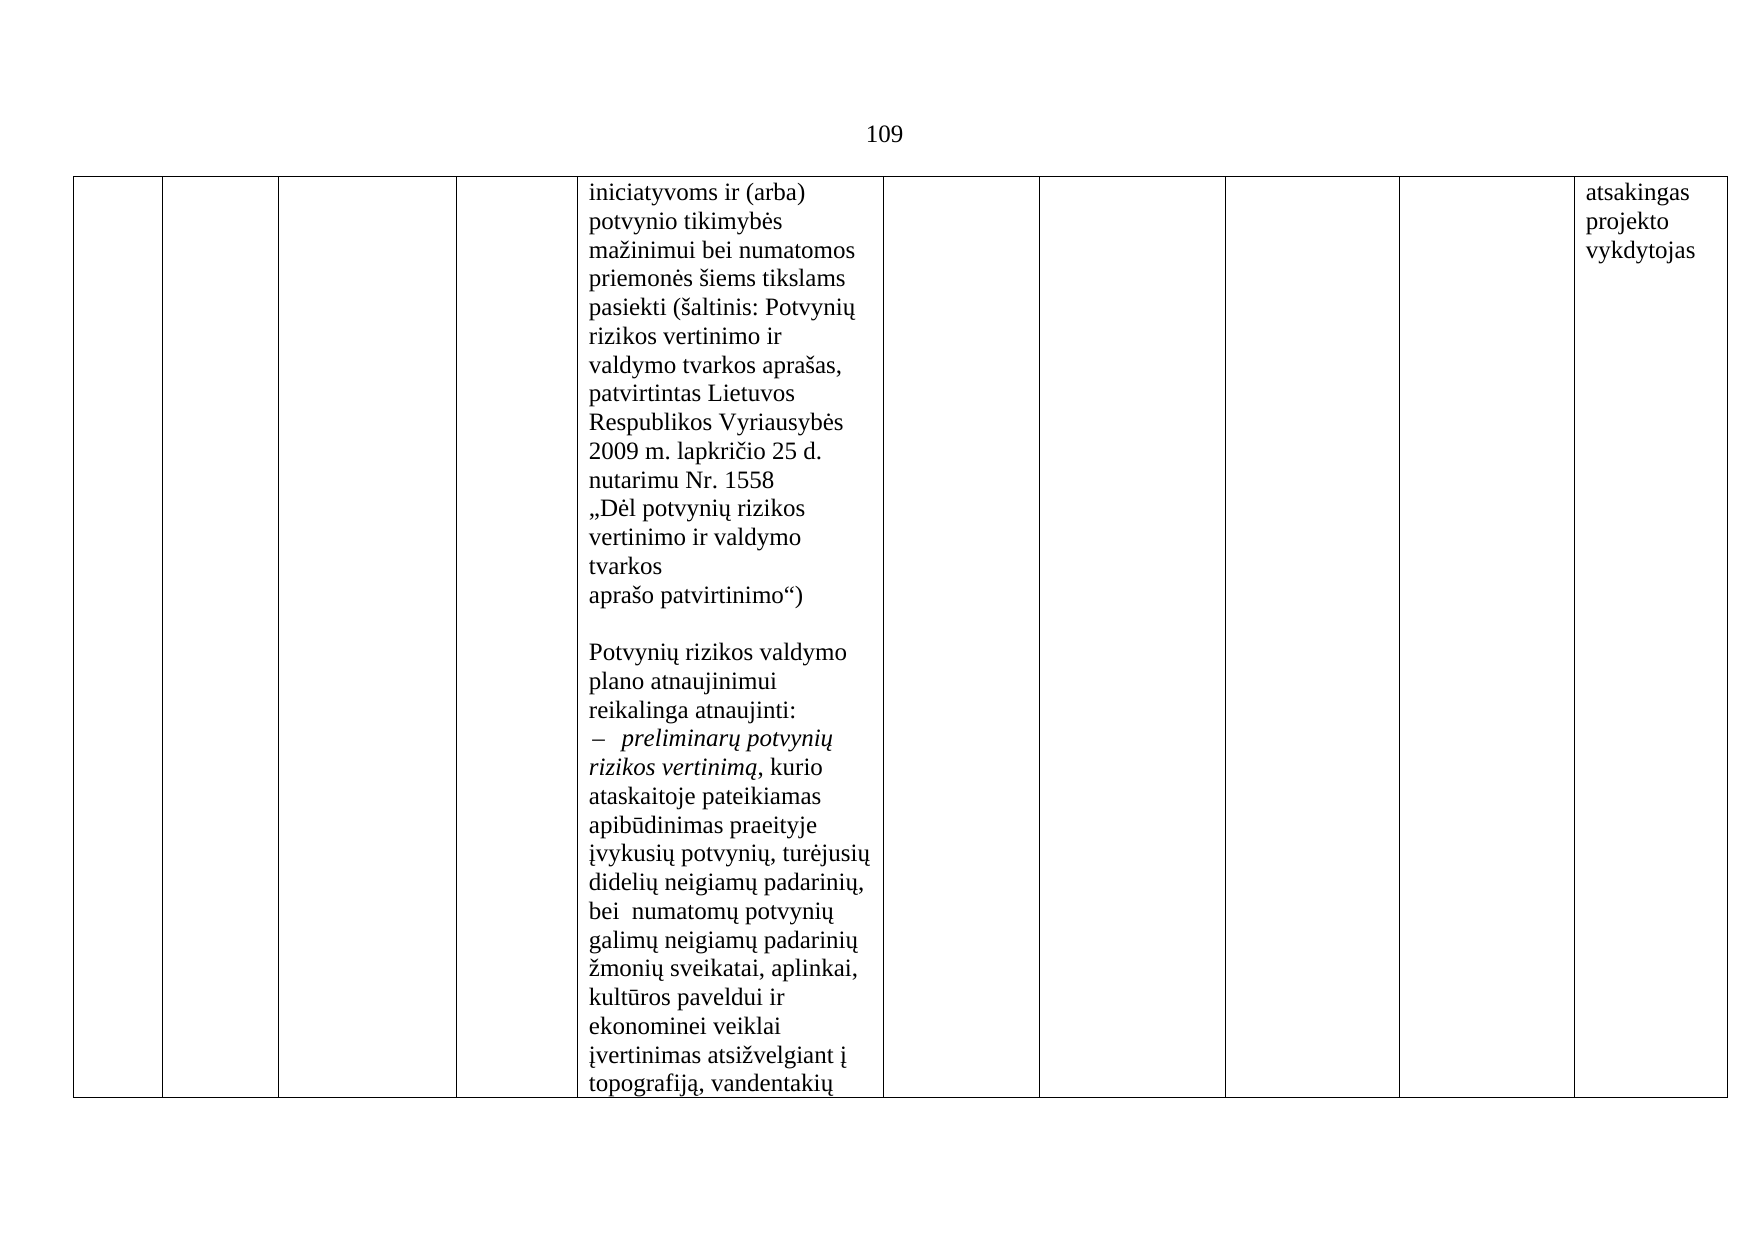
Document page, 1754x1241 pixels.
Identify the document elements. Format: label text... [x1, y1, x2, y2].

table_cell [74, 177, 162, 1097]
table_cell [163, 177, 278, 1097]
table_cell [1040, 177, 1225, 1097]
table_cell atsakingas projekto vykdytojas [1575, 177, 1727, 1097]
table_cell [457, 177, 577, 1097]
table_cell [1400, 177, 1574, 1097]
table_cell [279, 177, 456, 1097]
table_cell [884, 177, 1039, 1097]
table_cell [1226, 177, 1399, 1097]
table_cell iniciatyvoms ir (arba) potvynio tikimybės mažinimui bei numatomos priemonės šiems tikslams pasiekti (šaltinis: Potvynių rizikos vertinimo ir valdymo tvarkos aprašas, patvirtintas Lietuvos Respublikos Vyriausybės 2009 m. lapkričio 25 d. nutarimu Nr. 1558 „Dėl potvynių rizikos vertinimo ir valdymo tvarkos aprašo patvirtinimo“) Potvynių rizikos valdymo plano atnaujinimui reikalinga atnaujinti: ‒ preliminarų potvynių rizikos vertinimą, kurio ataskaitoje pateikiamas apibūdinimas praeityje įvykusių potvynių, turėjusių didelių neigiamų padarinių, bei numatomų potvynių galimų neigiamų padarinių žmonių sveikatai, aplinkai, kultūros paveldui ir ekonominei veiklai įvertinimas atsižvelgiant į topografiją, vandentakių [578, 177, 883, 1097]
